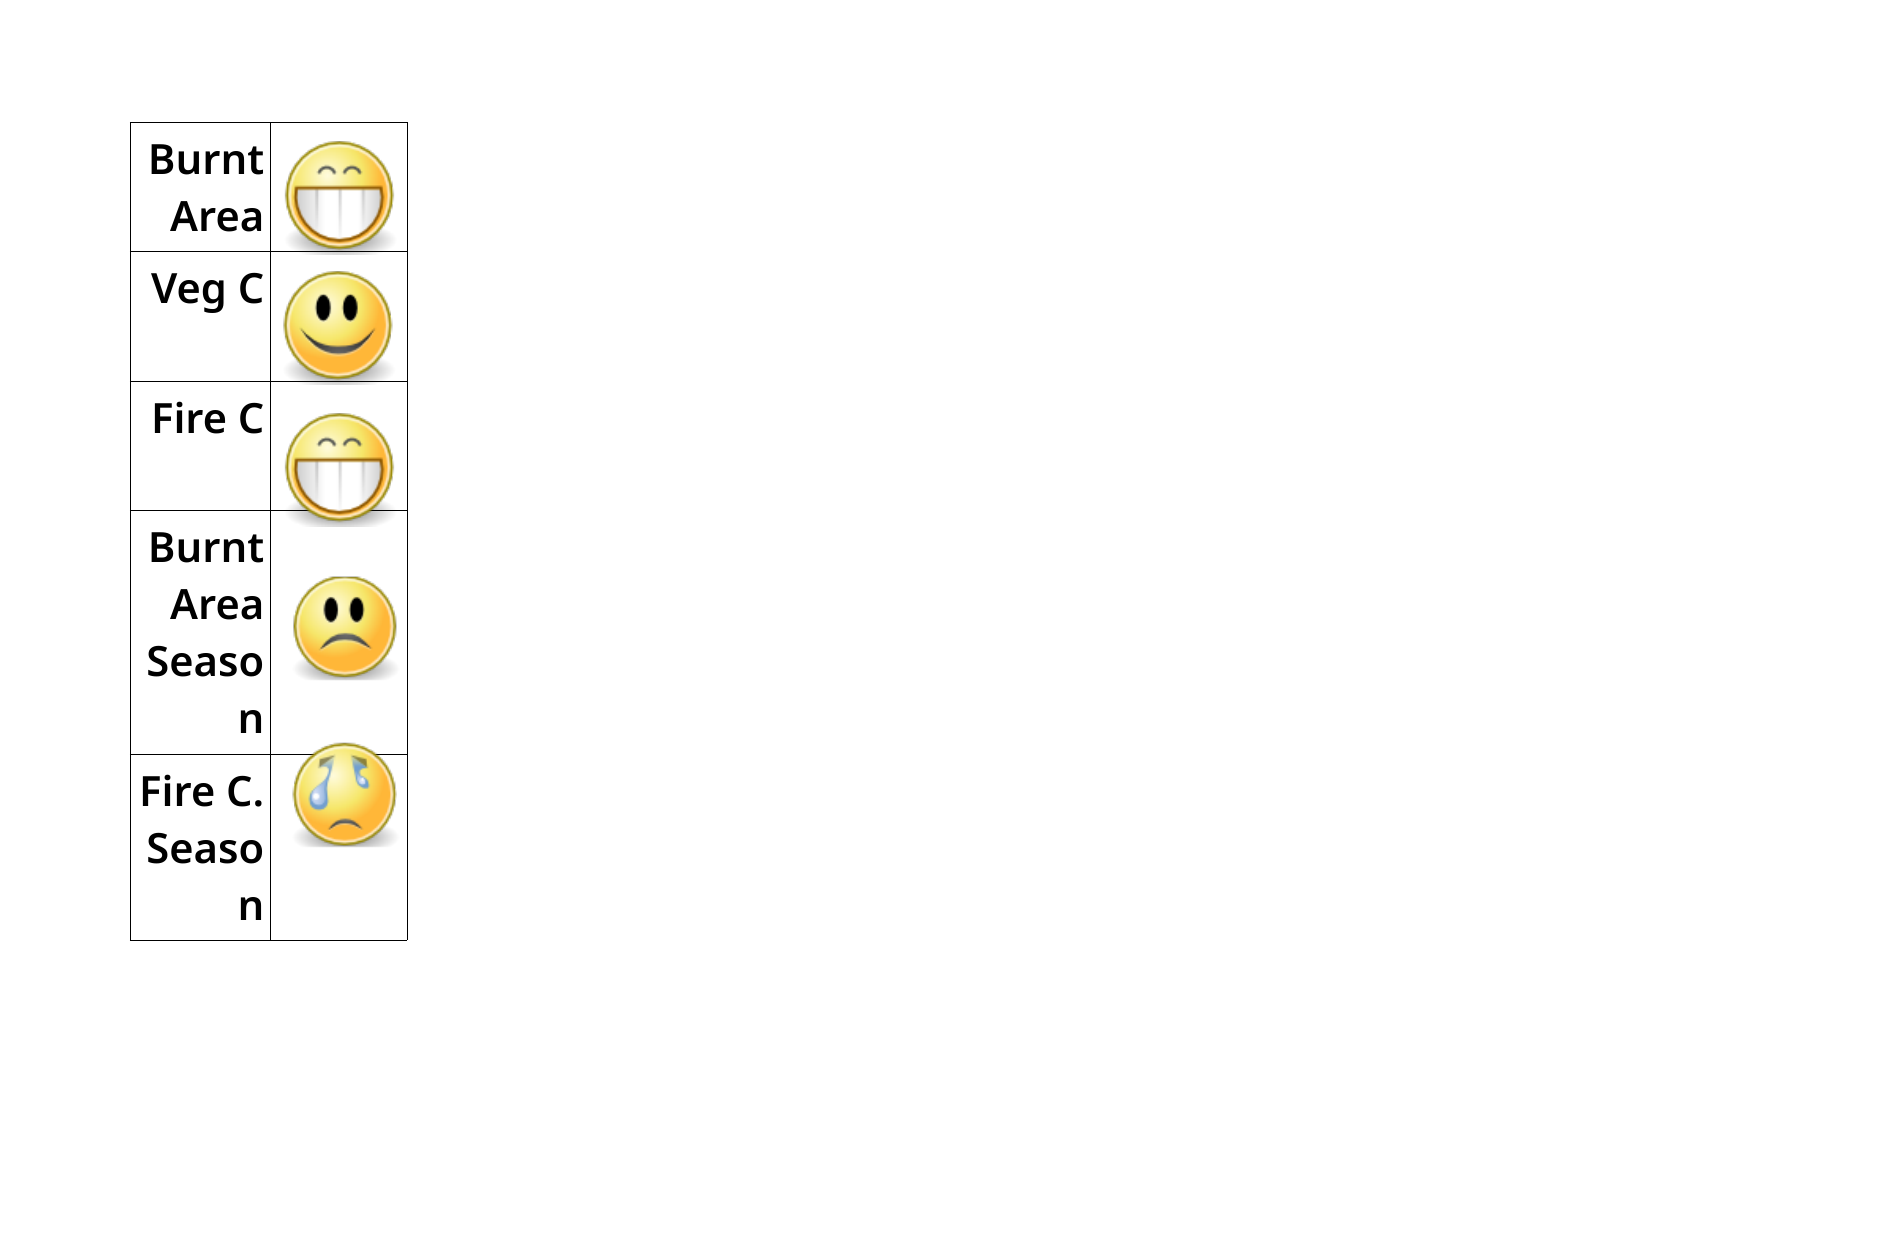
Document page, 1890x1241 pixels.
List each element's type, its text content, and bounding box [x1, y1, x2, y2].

picture [282, 726, 408, 852]
table_cell [271, 252, 407, 381]
table_cell Fire C [131, 382, 270, 510]
table_cell [271, 511, 407, 754]
table_cell [271, 382, 407, 510]
table_cell Veg C [131, 252, 270, 381]
table_cell Fire C. Season [131, 755, 270, 940]
table_cell Burnt Area Season [131, 511, 270, 754]
picture [276, 401, 402, 527]
picture [283, 560, 409, 686]
picture [276, 259, 402, 385]
table_header Burnt Area [131, 123, 270, 251]
picture [276, 129, 402, 255]
table_header [271, 123, 407, 251]
table_cell [271, 755, 407, 940]
